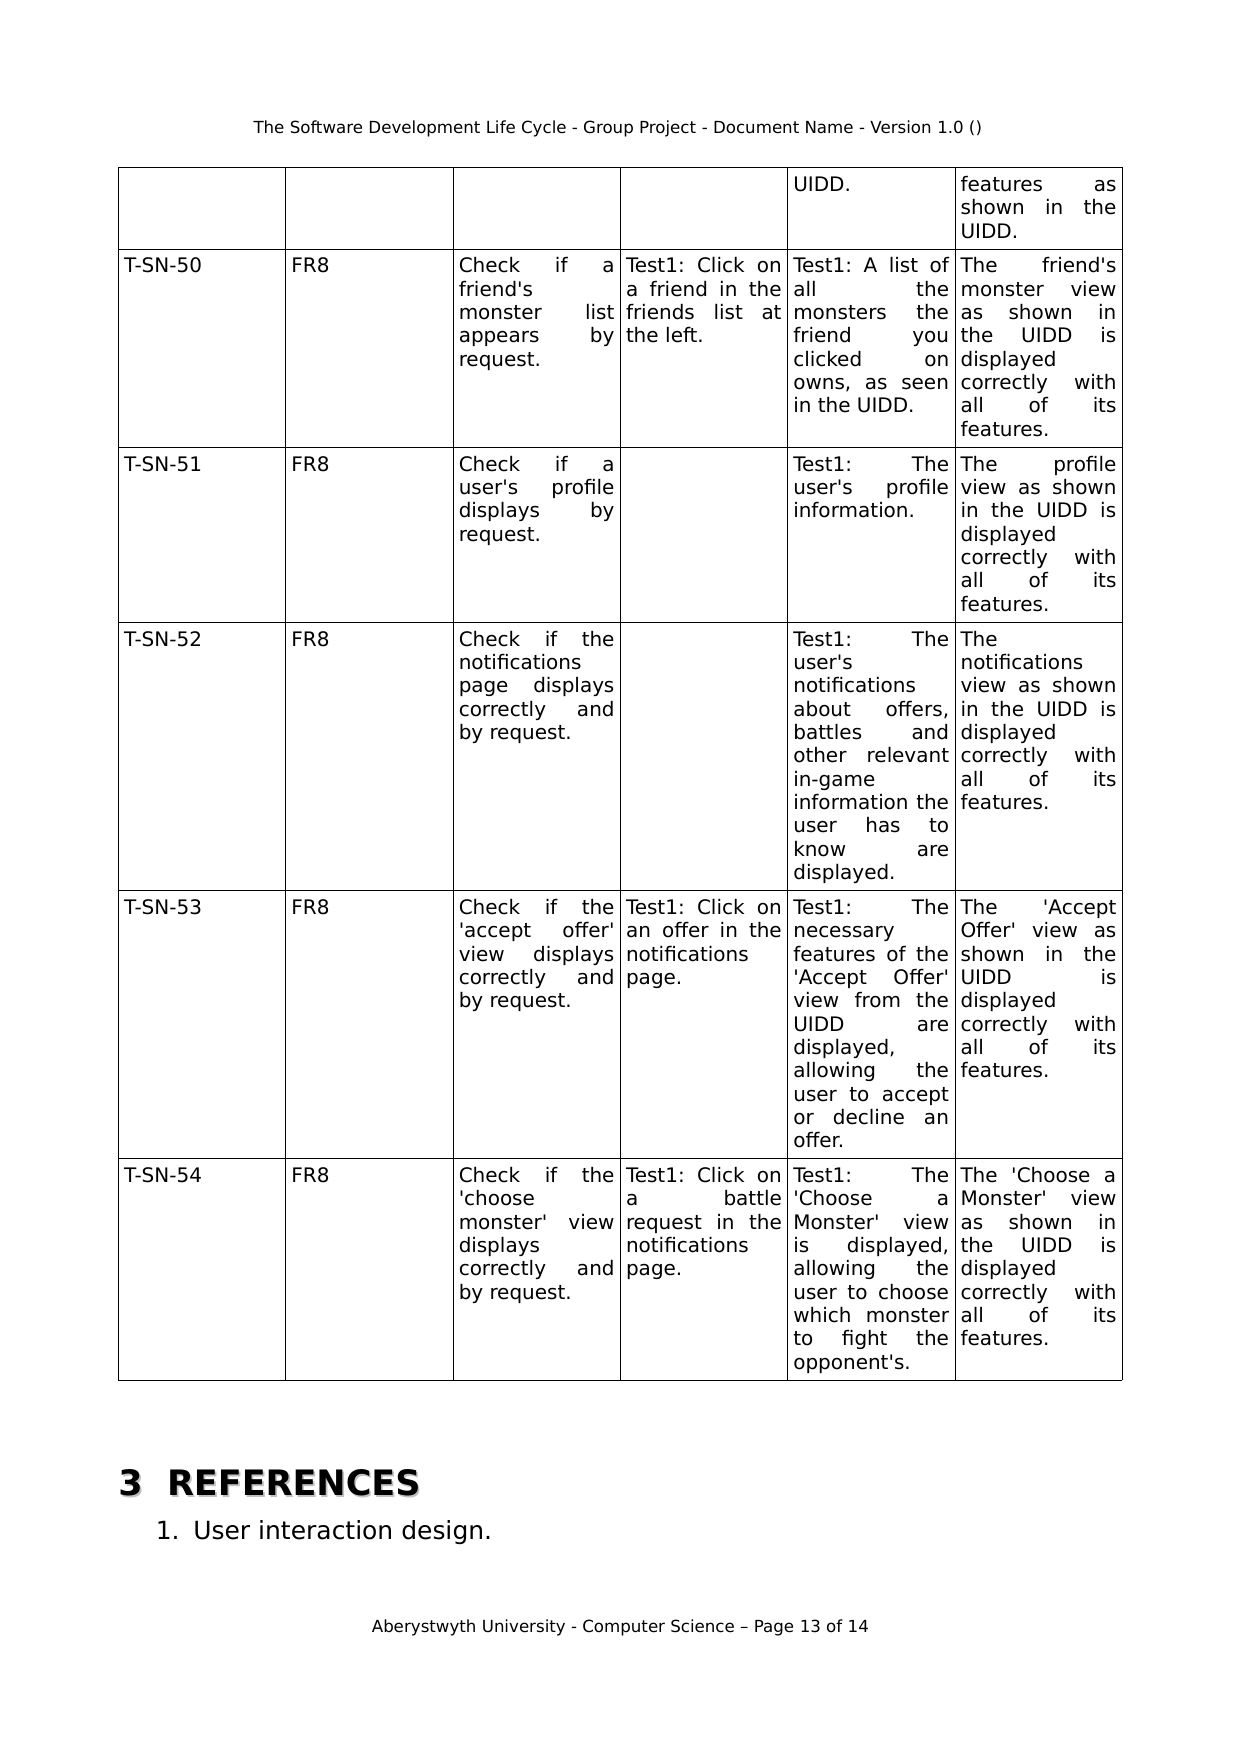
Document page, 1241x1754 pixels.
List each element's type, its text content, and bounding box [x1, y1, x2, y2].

list User interaction design. [156, 1516, 1122, 1546]
table_cell Check if a friend's monster list appears by request. [454, 250, 620, 447]
table_cell Test1: The user's profile information. [788, 448, 955, 622]
table_cell FR8 [286, 1159, 453, 1380]
table_cell The 'Choose a Monster' view as shown in the UIDD is displayed correctly with all of its features. [956, 1159, 1122, 1380]
table_cell Test1: A list of all the monsters the friend you clicked on owns, as seen in the UIDD. [788, 250, 955, 447]
table_cell Check if the 'accept offer' view displays correctly and by request. [454, 891, 620, 1158]
table_cell FR8 [286, 250, 453, 447]
table_cell Test1: The user's notifications about offers, battles and other relevant in-game information the user has to know are displayed. [788, 623, 955, 890]
table_cell Check if the 'choose monster' view displays correctly and by request. [454, 1159, 620, 1380]
table_cell The friend's monster view as shown in the UIDD is displayed correctly with all of its features. [956, 250, 1122, 447]
table_cell FR8 [286, 891, 453, 1158]
table_cell The profile view as shown in the UIDD is displayed correctly with all of its features. [956, 448, 1122, 622]
table_cell T-SN-52 [119, 623, 285, 890]
table_cell UIDD. [788, 168, 955, 248]
table_cell T-SN-53 [119, 891, 285, 1158]
table_cell Test1: The 'Choose a Monster' view is displayed, allowing the user to choose which monster to fight the opponent's. [788, 1159, 955, 1380]
table_cell [286, 168, 453, 248]
table_cell T-SN-50 [119, 250, 285, 447]
table_cell Test1: Click on a friend in the friends list at the left. [621, 250, 787, 447]
table_cell [621, 623, 787, 890]
table_cell T-SN-51 [119, 448, 285, 622]
table_cell Check if a user's profile displays by request. [454, 448, 620, 622]
subtitle REFERENCES [118, 1463, 1122, 1504]
table_cell [621, 448, 787, 622]
table_cell The notifications view as shown in the UIDD is displayed correctly with all of its features. [956, 623, 1122, 890]
table_cell Test1: Click on an offer in the notifications page. [621, 891, 787, 1158]
table_cell features as shown in the UIDD. [956, 168, 1122, 248]
table_cell [119, 168, 285, 248]
table_cell The 'Accept Offer' view as shown in the UIDD is displayed correctly with all of its features. [956, 891, 1122, 1158]
table_cell FR8 [286, 448, 453, 622]
table_cell FR8 [286, 623, 453, 890]
table_cell T-SN-54 [119, 1159, 285, 1380]
table_cell [621, 168, 787, 248]
table_cell Test1: Click on a battle request in the notifications page. [621, 1159, 787, 1380]
table_cell Test1: The necessary features of the 'Accept Offer' view from the UIDD are displayed, allowing the user to accept or decline an offer. [788, 891, 955, 1158]
table_cell Check if the notifications page displays correctly and by request. [454, 623, 620, 890]
table_cell [454, 168, 620, 248]
